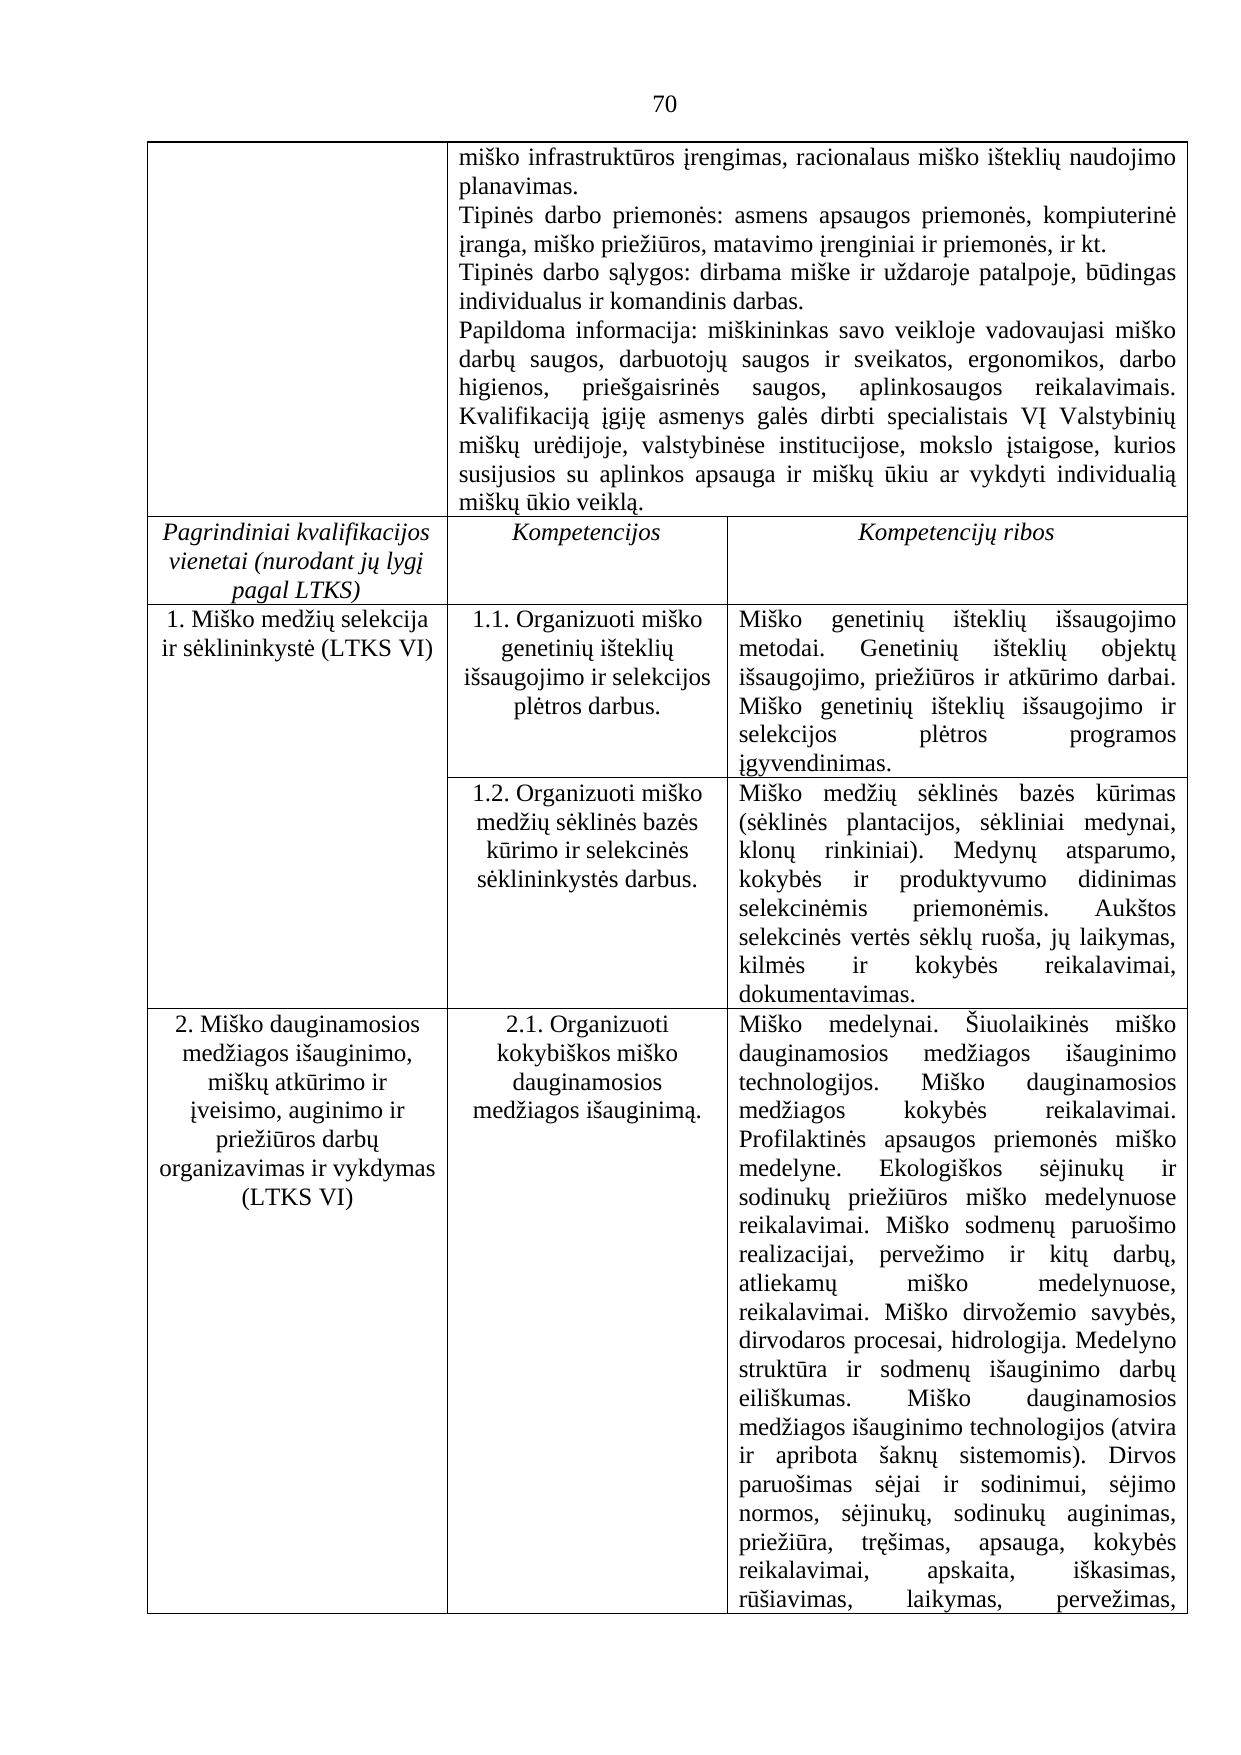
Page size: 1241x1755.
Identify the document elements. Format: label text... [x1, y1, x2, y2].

table_cell Miško medžių sėklinės bazės kūrimas (sėklinės plantacijos, sėkliniai medynai, klonų rinkiniai). Medynų atsparumo, kokybės ir produktyvumo didinimas selekcinėmis priemonėmis. Aukštos selekcinės vertės sėklų ruoša, jų laikymas, kilmės ir kokybės reikalavimai, dokumentavimas. [728, 778, 1187, 1008]
table_cell 1.2. Organizuoti miško medžių sėklinės bazės kūrimo ir selekcinės sėklininkystės darbus. [448, 778, 727, 1008]
table_header [148, 143, 447, 516]
table_cell Miško medelynai. Šiuolaikinės miško dauginamosios medžiagos išauginimo technologijos. Miško dauginamosios medžiagos kokybės reikalavimai. Profilaktinės apsaugos priemonės miško medelyne. Ekologiškos sėjinukų ir sodinukų priežiūros miško medelynuose reikalavimai. Miško sodmenų paruošimo realizacijai, pervežimo ir kitų darbų, atliekamų miško medelynuose, reikalavimai. Miško dirvožemio savybės, dirvodaros procesai, hidrologija. Medelyno struktūra ir sodmenų išauginimo darbų eiliškumas. Miško dauginamosios medžiagos išauginimo technologijos (atvira ir apribota šaknų sistemomis). Dirvos paruošimas sėjai ir sodinimui, sėjimo normos, sėjinukų, sodinukų auginimas, priežiūra, tręšimas, apsauga, kokybės reikalavimai, apskaita, iškasimas, rūšiavimas, laikymas, pervežimas, [728, 1009, 1187, 1613]
table_header miško infrastruktūros įrengimas, racionalaus miško išteklių naudojimo planavimas. Tipinės darbo priemonės: asmens apsaugos priemonės, kompiuterinė įranga, miško priežiūros, matavimo įrenginiai ir priemonės, ir kt. Tipinės darbo sąlygos: dirbama miške ir uždaroje patalpoje, būdingas individualus ir komandinis darbas. Papildoma informacija: miškininkas savo veikloje vadovaujasi miško darbų saugos, darbuotojų saugos ir sveikatos, ergonomikos, darbo higienos, priešgaisrinės saugos, aplinkosaugos reikalavimais. Kvalifikaciją įgiję asmenys galės dirbti specialistais VĮ Valstybinių miškų urėdijoje, valstybinėse institucijose, mokslo įstaigose, kurios susijusios su aplinkos apsauga ir miškų ūkiu ar vykdyti individualią miškų ūkio veiklą. [448, 143, 1187, 516]
table_cell 1.1. Organizuoti miško genetinių išteklių išsaugojimo ir selekcijos plėtros darbus. [448, 605, 727, 777]
table_cell Pagrindiniai kvalifikacijos vienetai (nurodant jų lygį pagal LTKS) [148, 517, 447, 603]
table_cell Miško genetinių išteklių išsaugojimo metodai. Genetinių išteklių objektų išsaugojimo, priežiūros ir atkūrimo darbai. Miško genetinių išteklių išsaugojimo ir selekcijos plėtros programos įgyvendinimas. [728, 605, 1187, 777]
table_cell Kompetencijos [448, 517, 727, 603]
table_cell 1. Miško medžių selekcija ir sėklininkystė (LTKS VI) [148, 605, 447, 1008]
table_cell 2.1. Organizuoti kokybiškos miško dauginamosios medžiagos išauginimą. [448, 1009, 727, 1613]
table_cell 2. Miško dauginamosios medžiagos išauginimo, miškų atkūrimo ir įveisimo, auginimo ir priežiūros darbų organizavimas ir vykdymas (LTKS VI) [148, 1009, 447, 1613]
table_cell Kompetencijų ribos [728, 517, 1187, 603]
